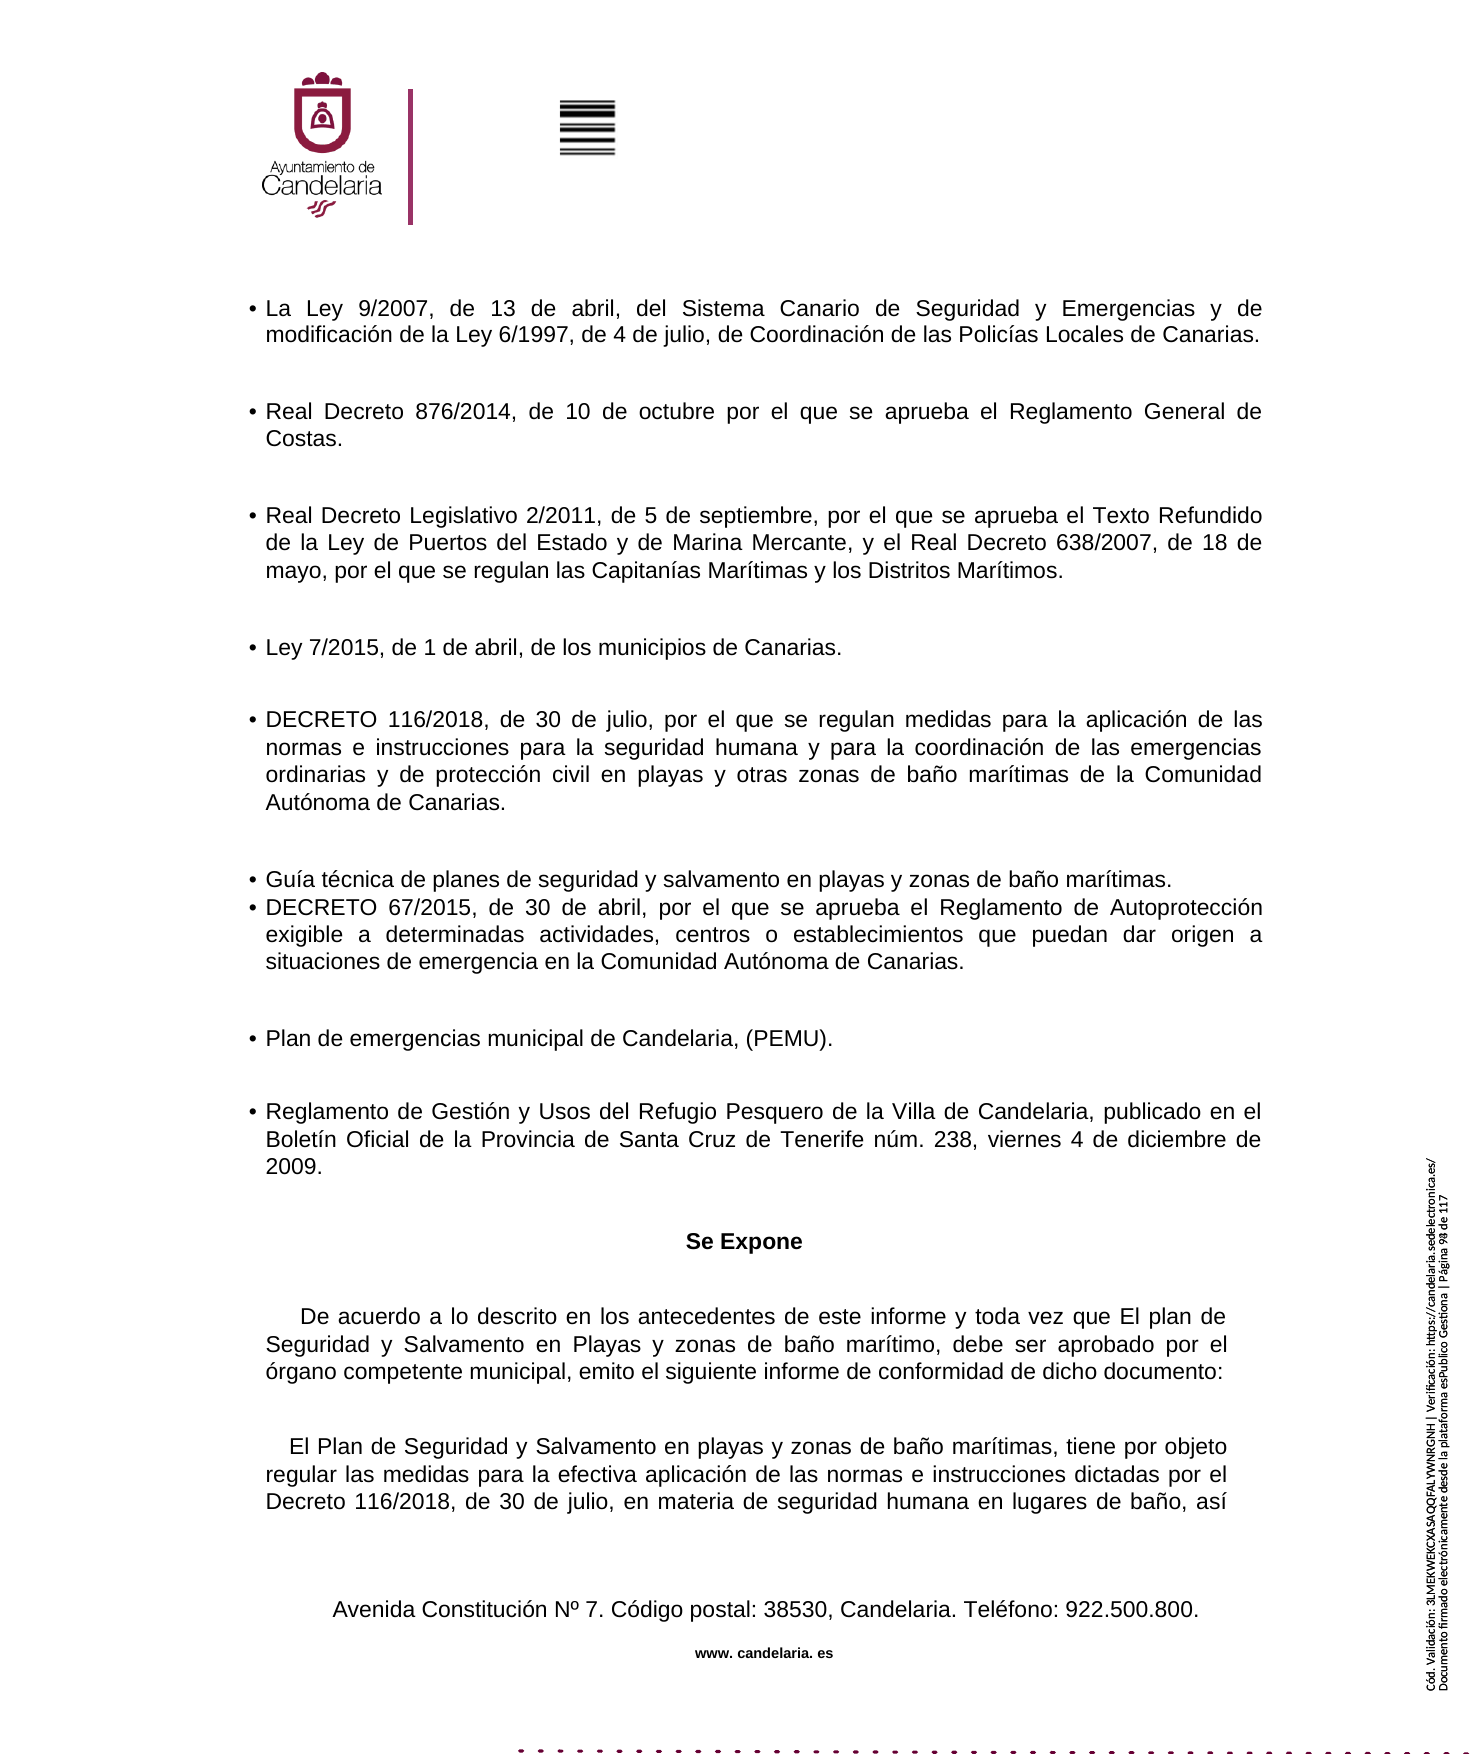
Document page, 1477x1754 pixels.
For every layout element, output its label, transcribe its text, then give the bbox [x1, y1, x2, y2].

list DECRETO 67/2015, de 30 de abril, por el que se aprueba el Reglamento de Autoprotección exigible a determinadas actividades, centros o establecimientos que puedan dar origen a situaciones de emergencia en la Comunidad Autónoma de Canarias. [248, 893, 1263, 975]
text De acuerdo a lo descrito en los antecedentes de este informe y toda vez que El plan de Seguridad y Salvamento en Playas y zonas de baño marítimo, debe ser aprobado por el órgano competente municipal, emito el siguiente informe de conformidad de dicho documento: [265, 1303, 1228, 1384]
subtitle Se Expone [266, 1228, 1228, 1254]
list Guía técnica de planes de seguridad y salvamento en playas y zonas de baño marítimas. [248, 866, 1263, 892]
list Plan de emergencias municipal de Candelaria, (PEMU). [248, 1025, 1263, 1052]
list DECRETO 116/2018, de 30 de julio, por el que se regulan medidas para la aplicación de las normas e instrucciones para la seguridad humana y para la coordinación de las emergencias ordinarias y de protección civil en playas y otras zonas de baño marítimas de la Comunidad Autónoma de Canarias. [248, 706, 1263, 815]
list Reglamento de Gestión y Usos del Refugio Pesquero de la Villa de Candelaria, publicado en el Boletín Oficial de la Provincia de Santa Cruz de Tenerife núm. 238, viernes 4 de diciembre de 2009. [248, 1098, 1263, 1179]
list Ley 7/2015, de 1 de abril, de los municipios de Canarias. [248, 633, 1263, 660]
list Real Decreto Legislativo 2/2011, de 5 de septiembre, por el que se aprueba el Texto Refundido de la Ley de Puertos del Estado y de Marina Mercante, y el Real Decreto 638/2007, de 18 de mayo, por el que se regulan las Capitanías Marítimas y los Distritos Marítimos. [248, 502, 1263, 583]
text El Plan de Seguridad y Salvamento en playas y zonas de baño marítimas, tiene por objeto regular las medidas para la efectiva aplicación de las normas e instrucciones dictadas por el Decreto 116/2018, de 30 de julio, en materia de seguridad humana en lugares de baño, así [265, 1433, 1229, 1514]
list La Ley 9/2007, de 13 de abril, del Sistema Canario de Seguridad y Emergencias y de modificación de la Ley 6/1997, de 4 de julio, de Coordinación de las Policías Locales de Canarias. [248, 295, 1263, 347]
list Real Decreto 876/2014, de 10 de octubre por el que se aprueba el Reglamento General de Costas. [248, 398, 1263, 452]
